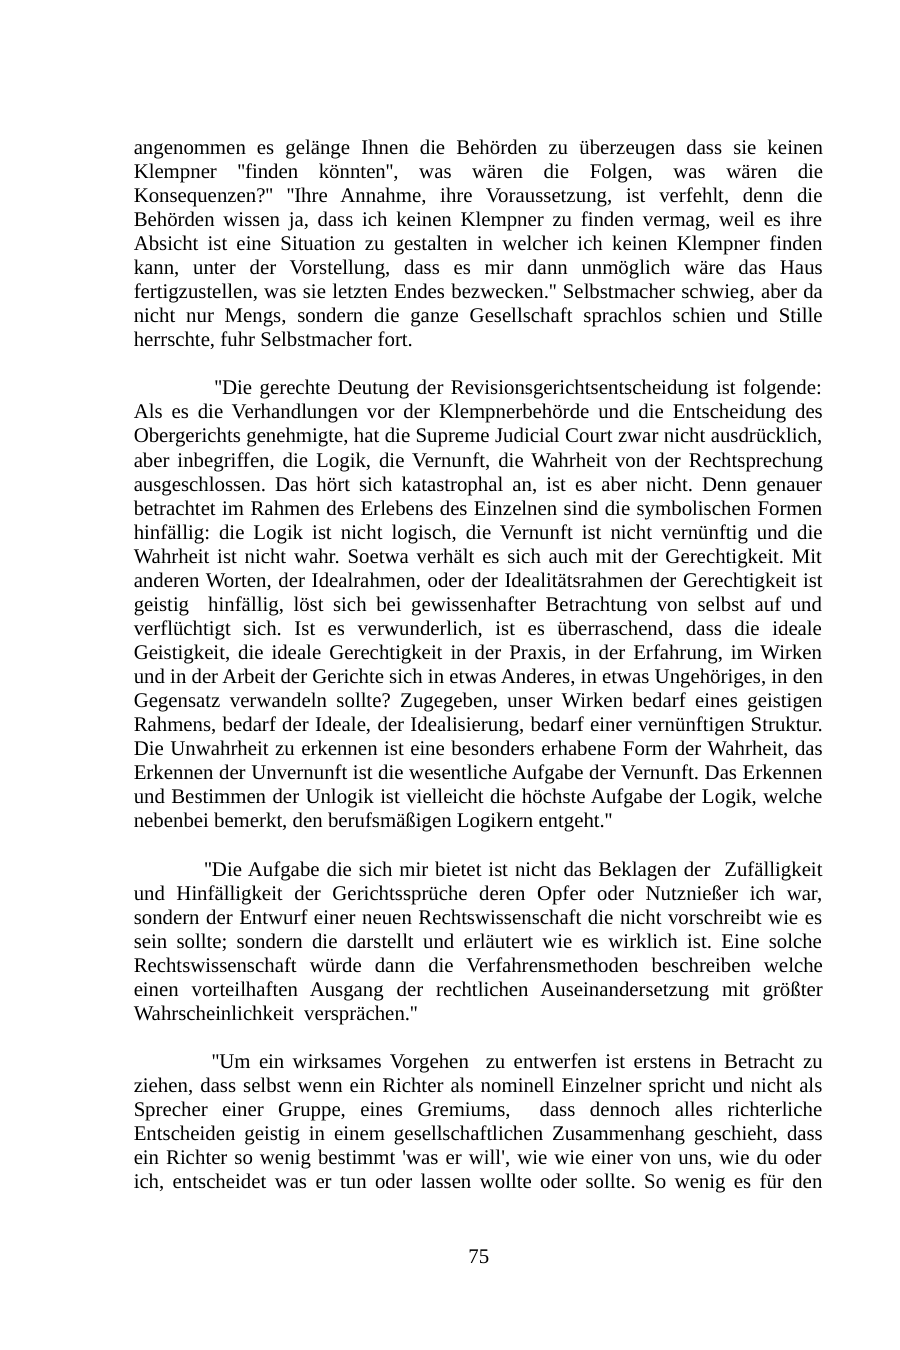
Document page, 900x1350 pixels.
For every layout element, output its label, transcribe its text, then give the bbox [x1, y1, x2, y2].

text angenommen es gelänge Ihnen die Behörden zu überzeugen dass sie keinen Klempner ''finden könnten'', was wären die Folgen, was wären die Konsequenzen?'' ''Ihre Annahme, ihre Voraussetzung, ist verfehlt, denn die Behörden wissen ja, dass ich keinen Klempner zu finden vermag, weil es ihre Absicht ist eine Situation zu gestalten in welcher ich keinen Klempner finden kann, unter der Vorstellung, dass es mir dann unmöglich wäre das Haus fertigzustellen, was sie letzten Endes bezwecken.'' Selbstmacher schwieg, aber da nicht nur Mengs, sondern die ganze Gesellschaft sprachlos schien und Stille herrschte, fuhr Selbstmacher fort. [133, 135, 823, 351]
text ''Die gerechte Deutung der Revisionsgerichtsentscheidung ist folgende: Als es die Verhandlungen vor der Klempnerbehörde und die Entscheidung des Obergerichts genehmigte, hat die Supreme Judicial Court zwar nicht ausdrücklich, aber inbegriffen, die Logik, die Vernunft, die Wahrheit von der Rechtsprechung ausgeschlossen. Das hört sich katastrophal an, ist es aber nicht. Denn genauer betrachtet im Rahmen des Erlebens des Einzelnen sind die symbolischen Formen hinfällig: die Logik ist nicht logisch, die Vernunft ist nicht vernünftig und die Wahrheit ist nicht wahr. Soetwa verhält es sich auch mit der Gerechtigkeit. Mit anderen Worten, der Idealrahmen, oder der Idealitätsrahmen der Gerechtigkeit ist geistig hinfällig, löst sich bei gewissenhafter Betrachtung von selbst auf und verflüchtigt sich. Ist es verwunderlich, ist es überraschend, dass die ideale Geistigkeit, die ideale Gerechtigkeit in der Praxis, in der Erfahrung, im Wirken und in der Arbeit der Gerichte sich in etwas Anderes, in etwas Ungehöriges, in den Gegensatz verwandeln sollte? Zugegeben, unser Wirken bedarf eines geistigen Rahmens, bedarf der Ideale, der Idealisierung, bedarf einer vernünftigen Struktur. Die Unwahrheit zu erkennen ist eine besonders erhabene Form der Wahrheit, das Erkennen der Unvernunft ist die wesentliche Aufgabe der Vernunft. Das Erkennen und Bestimmen der Unlogik ist vielleicht die höchste Aufgabe der Logik, welche nebenbei bemerkt, den berufsmäßigen Logikern entgeht.'' [133, 375, 823, 832]
text ''Die Aufgabe die sich mir bietet ist nicht das Beklagen der Zufälligkeit und Hinfälligkeit der Gerichtssprüche deren Opfer oder Nutznießer ich war, sondern der Entwurf einer neuen Rechtswissenschaft die nicht vorschreibt wie es sein sollte; sondern die darstellt und erläutert wie es wirklich ist. Eine solche Rechtswissenschaft würde dann die Verfahrensmethoden beschreiben welche einen vorteilhaften Ausgang der rechtlichen Auseinandersetzung mit größter Wahrscheinlichkeit versprächen.'' [133, 857, 823, 1025]
text ''Um ein wirksames Vorgehen zu entwerfen ist erstens in Betracht zu ziehen, dass selbst wenn ein Richter als nominell Einzelner spricht und nicht als Sprecher einer Gruppe, eines Gremiums, dass dennoch alles richterliche Entscheiden geistig in einem gesellschaftlichen Zusammenhang geschieht, dass ein Richter so wenig bestimmt 'was er will', wie wie einer von uns, wie du oder ich, entscheidet was er tun oder lassen wollte oder sollte. So wenig es für den [133, 1049, 823, 1193]
